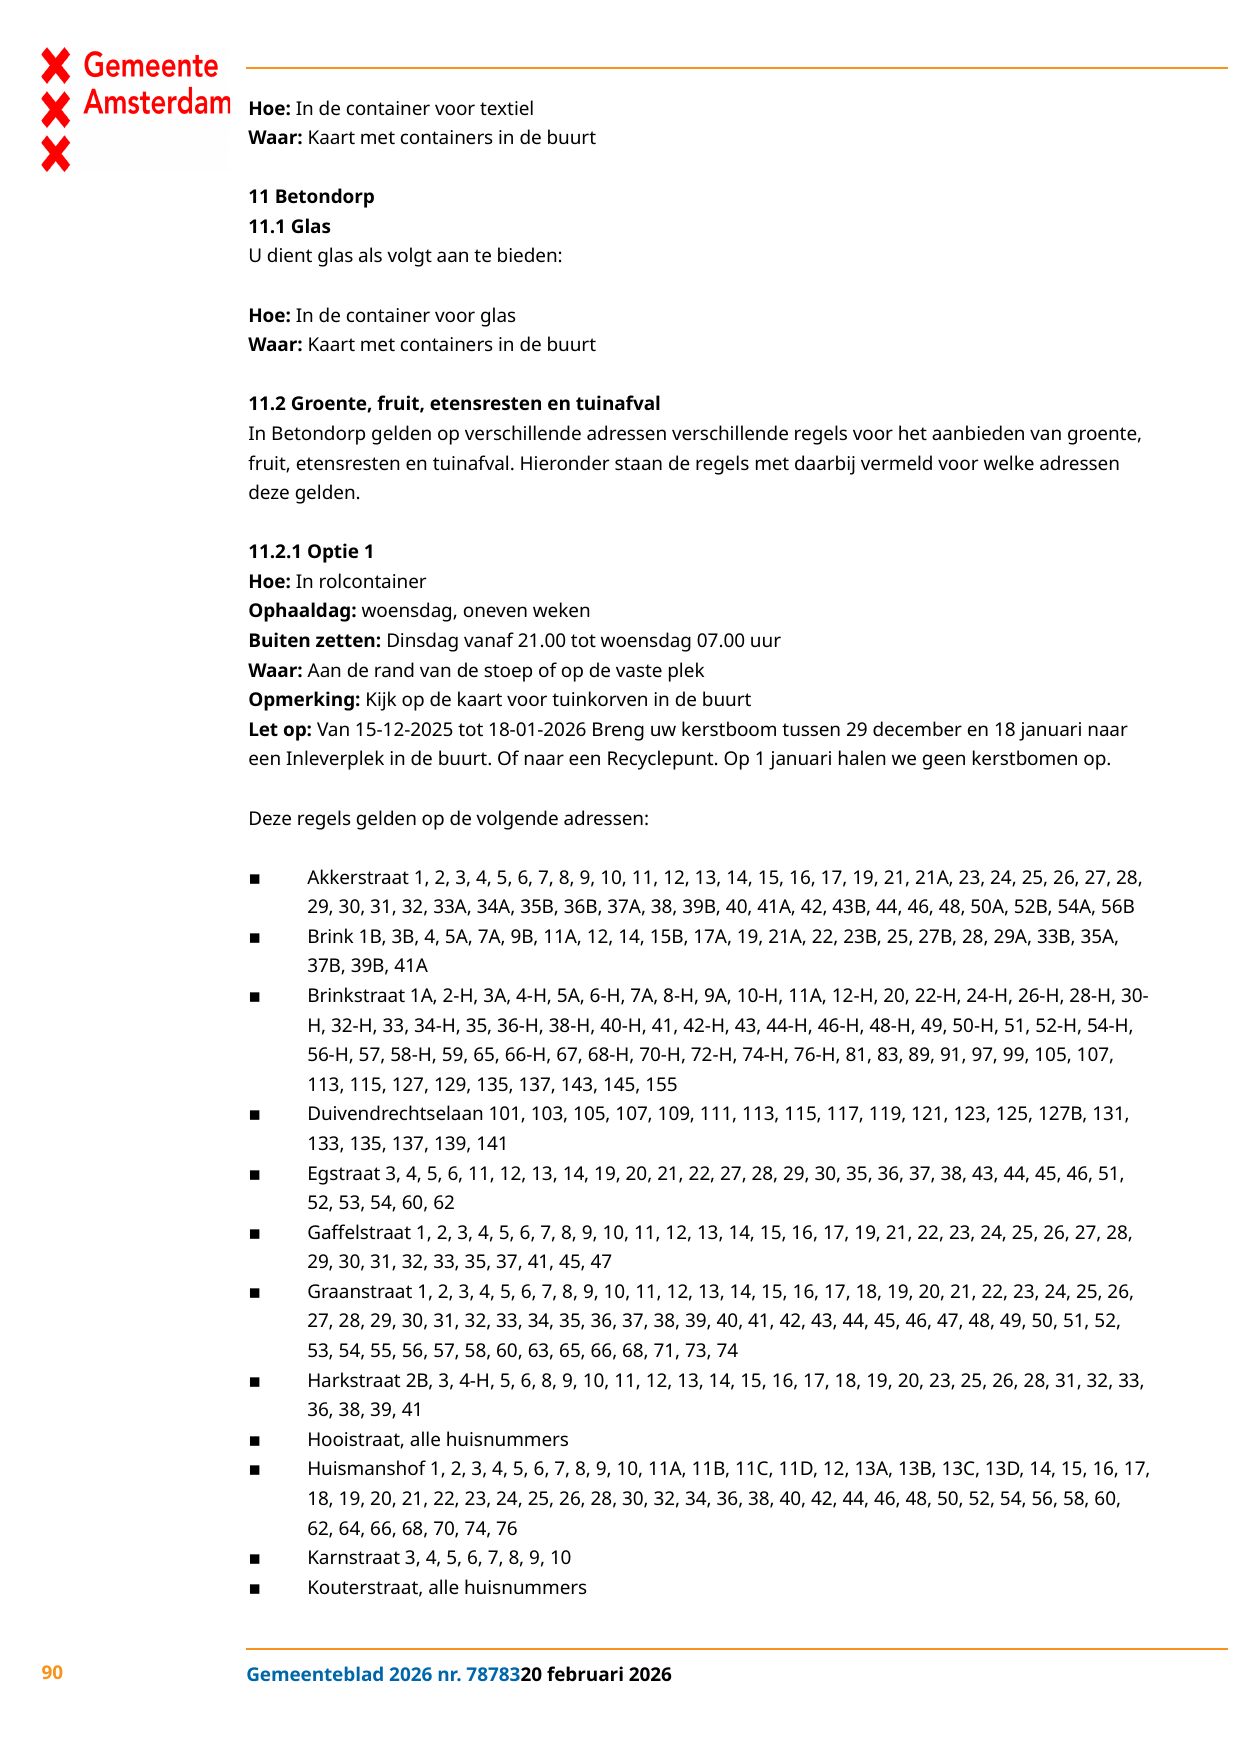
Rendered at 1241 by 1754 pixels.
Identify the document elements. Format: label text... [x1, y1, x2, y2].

list Egstraat 3, 4, 5, 6, 11, 12, 13, 14, 19, 20, 21, 22, 27, 28, 29, 30, 35, 36, 37, 38, 43, 44, 45, 46, 51, 52, 53, 54, 60, 62 [248, 1160, 1152, 1215]
picture [41, 47, 231, 172]
list Huismanshof 1, 2, 3, 4, 5, 6, 7, 8, 9, 10, 11A, 11B, 11C, 11D, 12, 13A, 13B, 13C, 13D, 14, 15, 16, 17, 18, 19, 20, 21, 22, 23, 24, 25, 26, 28, 30, 32, 34, 36, 38, 40, 42, 44, 46, 48, 50, 52, 54, 56, 58, 60, 62, 64, 66, 68, 70, 74, 76 [248, 1456, 1152, 1541]
text Waar: Kaart met containers in de buurt [248, 124, 1152, 150]
text 11.2 Groente, fruit, etensresten en tuinafval [248, 391, 1152, 416]
list Harkstraat 2B, 3, 4-H, 5, 6, 8, 9, 10, 11, 12, 13, 14, 15, 16, 17, 18, 19, 20, 23, 25, 26, 28, 31, 32, 33, 36, 38, 39, 41 [248, 1367, 1152, 1422]
list Brink 1B, 3B, 4, 5A, 7A, 9B, 11A, 12, 14, 15B, 17A, 19, 21A, 22, 23B, 25, 27B, 28, 29A, 33B, 35A, 37B, 39B, 41A [248, 923, 1152, 978]
text Deze regels gelden op de volgende adressen: [248, 805, 1152, 831]
text 11.1 Glas [248, 213, 1152, 239]
text Let op: Van 15-12-2025 tot 18-01-2026 Breng uw kerstboom tussen 29 december en 18 januari naar een Inleverplek in de buurt. Of naar een Recyclepunt. Op 1 januari halen we geen kerstbomen op. [248, 716, 1152, 771]
text Buiten zetten: Dinsdag vanaf 21.00 tot woensdag 07.00 uur [248, 627, 1152, 653]
text Waar: Kaart met containers in de buurt [248, 331, 1152, 357]
list Karnstraat 3, 4, 5, 6, 7, 8, 9, 10 [248, 1544, 1152, 1570]
text 11 Betondorp [248, 183, 1152, 209]
list Graanstraat 1, 2, 3, 4, 5, 6, 7, 8, 9, 10, 11, 12, 13, 14, 15, 16, 17, 18, 19, 20, 21, 22, 23, 24, 25, 26, 27, 28, 29, 30, 31, 32, 33, 34, 35, 36, 37, 38, 39, 40, 41, 42, 43, 44, 45, 46, 47, 48, 49, 50, 51, 52, 53, 54, 55, 56, 57, 58, 60, 63, 65, 66, 68, 71, 73, 74 [248, 1278, 1152, 1363]
text 11.2.1 Optie 1 [248, 538, 1152, 564]
text U dient glas als volgt aan te bieden: [248, 243, 1152, 268]
list Brinkstraat 1A, 2-H, 3A, 4-H, 5A, 6-H, 7A, 8-H, 9A, 10-H, 11A, 12-H, 20, 22-H, 24-H, 26-H, 28-H, 30-H, 32-H, 33, 34-H, 35, 36-H, 38-H, 40-H, 41, 42-H, 43, 44-H, 46-H, 48-H, 49, 50-H, 51, 52-H, 54-H, 56-H, 57, 58-H, 59, 65, 66-H, 67, 68-H, 70-H, 72-H, 74-H, 76-H, 81, 83, 89, 91, 97, 99, 105, 107, 113, 115, 127, 129, 135, 137, 143, 145, 155 [248, 982, 1152, 1097]
text In Betondorp gelden op verschillende adressen verschillende regels voor het aanbieden van groente, fruit, etensresten en tuinafval. Hieronder staan de regels met daarbij vermeld voor welke adressen deze gelden. [248, 420, 1152, 505]
text Opmerking: Kijk op de kaart voor tuinkorven in de buurt [248, 686, 1152, 712]
list Kouterstraat, alle huisnummers [248, 1574, 1152, 1600]
text Hoe: In de container voor glas [248, 302, 1152, 328]
list Akkerstraat 1, 2, 3, 4, 5, 6, 7, 8, 9, 10, 11, 12, 13, 14, 15, 16, 17, 19, 21, 21A, 23, 24, 25, 26, 27, 28, 29, 30, 31, 32, 33A, 34A, 35B, 36B, 37A, 38, 39B, 40, 41A, 42, 43B, 44, 46, 48, 50A, 52B, 54A, 56B [248, 864, 1152, 919]
list Hooistraat, alle huisnummers [248, 1426, 1152, 1452]
list Duivendrechtselaan 101, 103, 105, 107, 109, 111, 113, 115, 117, 119, 121, 123, 125, 127B, 131, 133, 135, 137, 139, 141 [248, 1101, 1152, 1156]
list Gaffelstraat 1, 2, 3, 4, 5, 6, 7, 8, 9, 10, 11, 12, 13, 14, 15, 16, 17, 19, 21, 22, 23, 24, 25, 26, 27, 28, 29, 30, 31, 32, 33, 35, 37, 41, 45, 47 [248, 1219, 1152, 1274]
text Hoe: In de container voor textiel [248, 95, 1152, 121]
text Ophaaldag: woensdag, oneven weken [248, 598, 1152, 623]
text Hoe: In rolcontainer [248, 568, 1152, 594]
text Waar: Aan de rand van de stoep of op de vaste plek [248, 657, 1152, 683]
